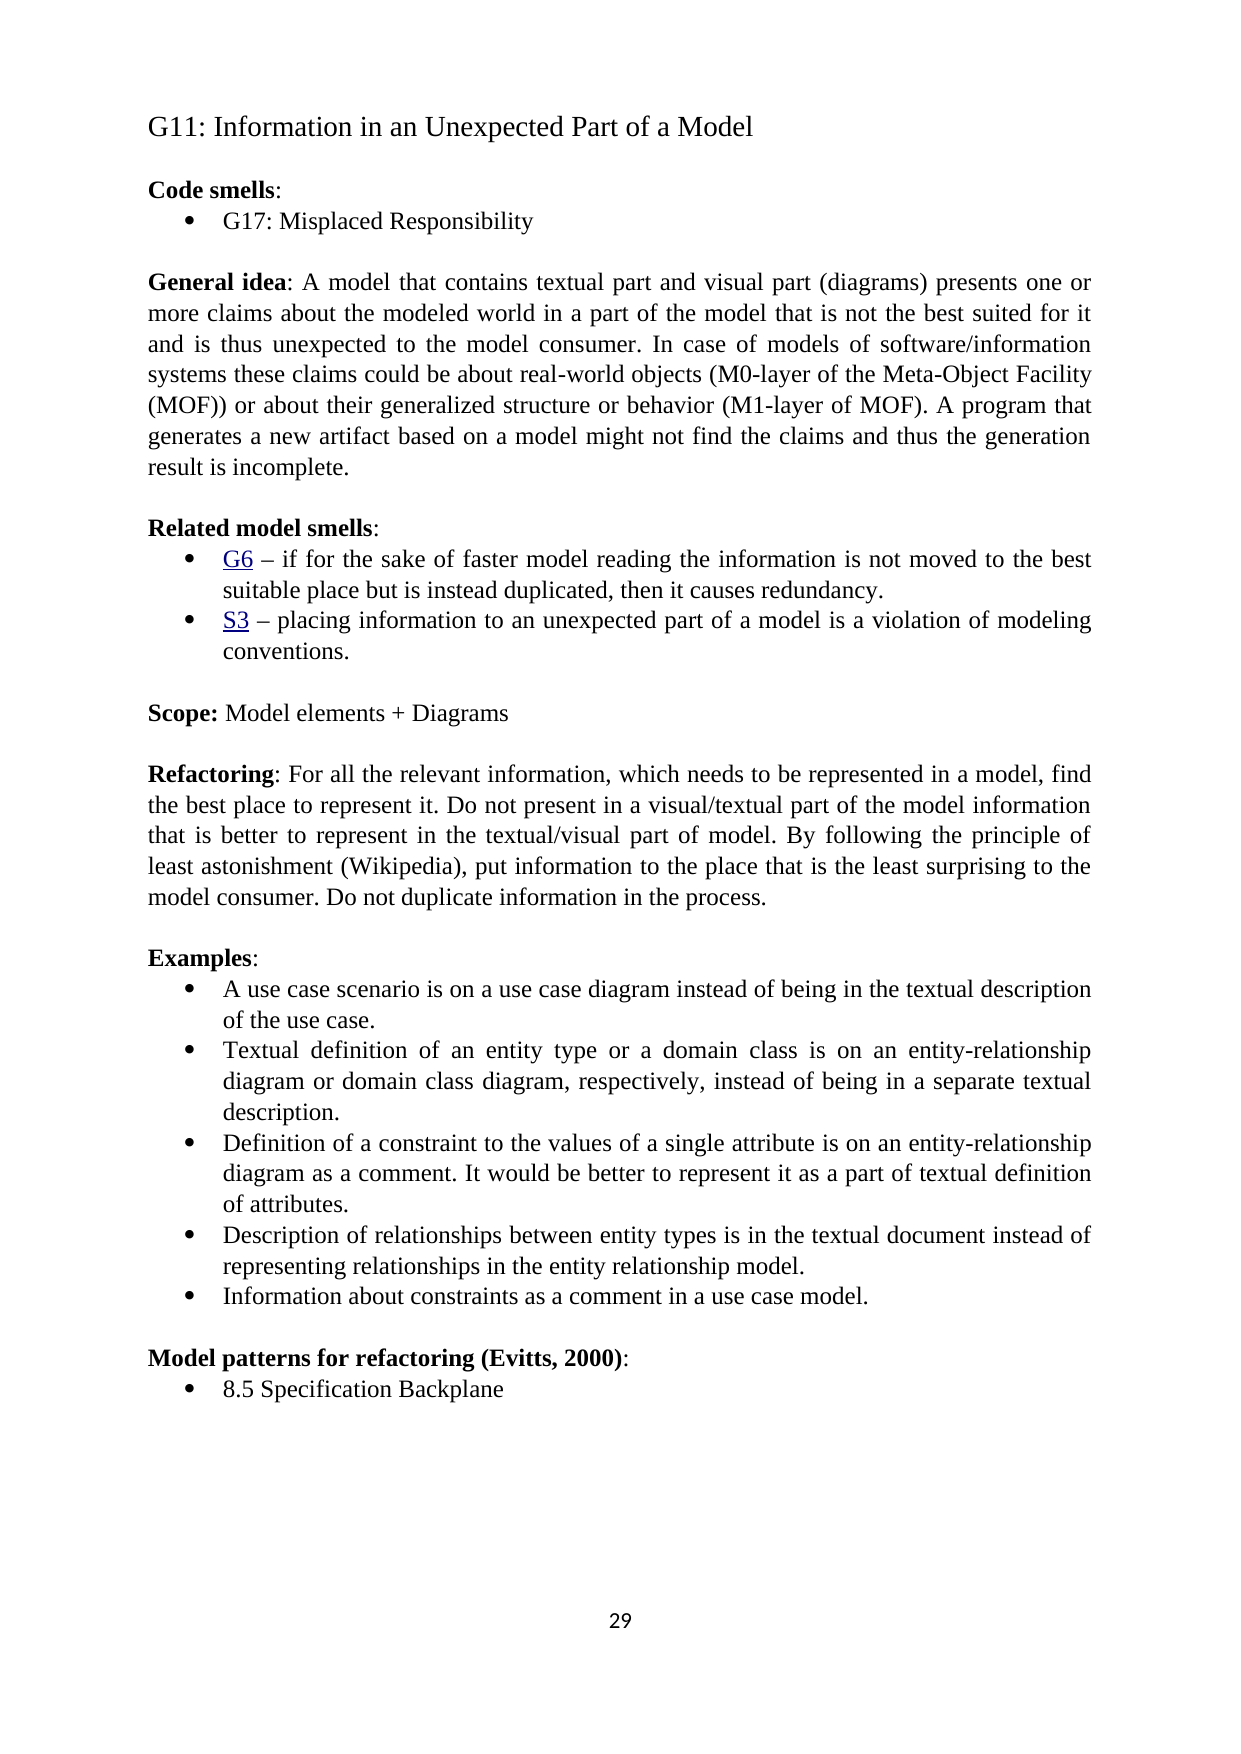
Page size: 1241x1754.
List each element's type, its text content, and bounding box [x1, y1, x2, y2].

text Refactoring: For all the relevant information, which needs to be represented in a model, find the best place to represent it. Do not present in a visual/textual part of the model information that is better to represent in the textual/visual part of model. By following the principle of least astonishment (Wikipedia), put information to the place that is the least surprising to the model consumer. Do not duplicate information in the process. [148, 759, 1093, 911]
text Code smells: [148, 175, 1093, 204]
text Examples: [148, 943, 1093, 972]
list Information about constraints as a comment in a use case model. [185, 1281, 1093, 1310]
text Related model smells: [148, 513, 1093, 542]
list S3 – placing information to an unexpected part of a model is a violation of modeling conventions. [185, 605, 1093, 665]
list Textual definition of an entity type or a domain class is on an entity-relationship diagram or domain class diagram, respectively, instead of being in a separate textual description. [185, 1036, 1093, 1126]
subtitle G11: Information in an Unexpected Part of a Model [148, 109, 1093, 142]
list Description of relationships between entity types is in the textual document instead of representing relationships in the entity relationship model. [185, 1220, 1093, 1279]
text Scope: Model elements + Diagrams [148, 698, 1093, 726]
text General idea: A model that contains textual part and visual part (diagrams) presents one or more claims about the modeled world in a part of the model that is not the best suited for it and is thus unexpected to the model consumer. In case of models of software/information systems these claims could be about real‑world objects (M0-layer of the Meta-Object Facility (MOF)) or about their generalized structure or behavior (M1-layer of MOF). A program that generates a new artifact based on a model might not find the claims and thus the generation result is incomplete. [148, 267, 1093, 481]
list Definition of a constraint to the values of a single attribute is on an entity-relationship diagram as a comment. It would be better to represent it as a part of textual definition of attributes. [185, 1128, 1093, 1218]
list A use case scenario is on a use case diagram instead of being in the textual description of the use case. [185, 974, 1093, 1034]
list G17: Misplaced Responsibility [185, 206, 1093, 235]
text Model patterns for refactoring (Evitts, 2000): [148, 1343, 1093, 1372]
list 8.5 Specification Backplane [185, 1374, 1093, 1402]
list G6 – if for the sake of faster model reading the information is not moved to the best suitable place but is instead duplicated, then it causes redundancy. [185, 544, 1093, 603]
